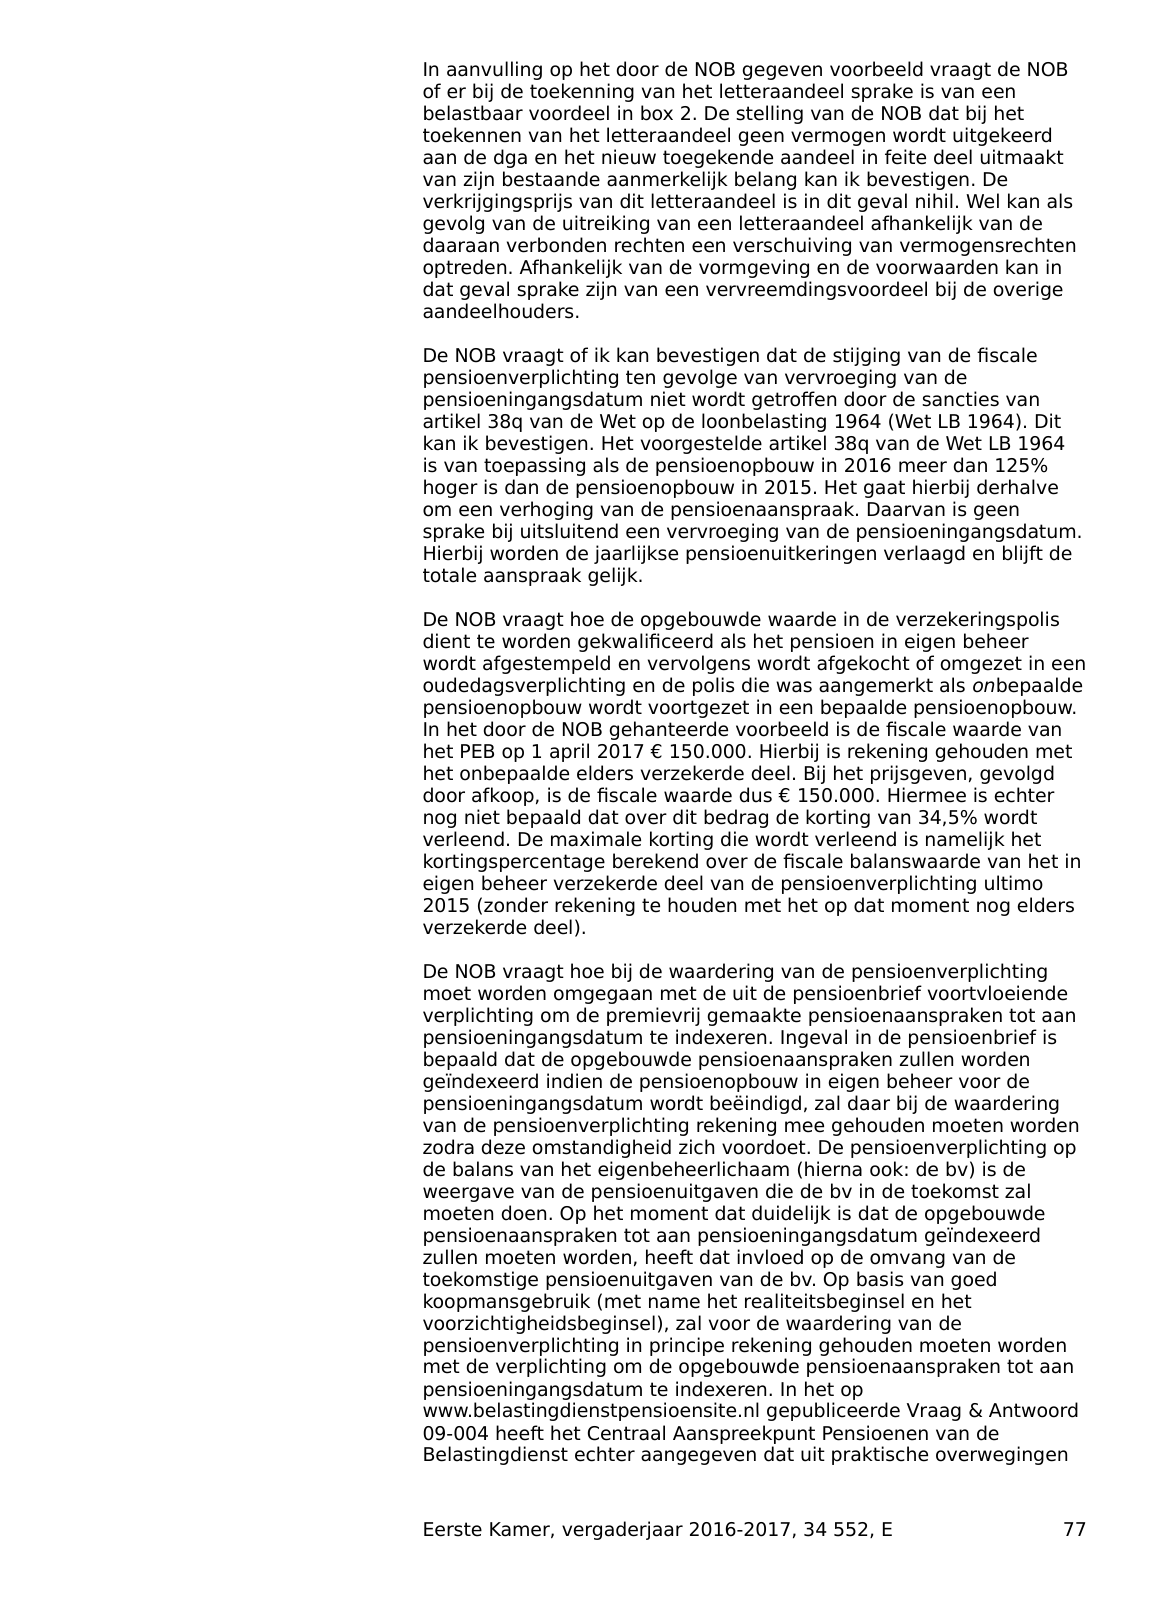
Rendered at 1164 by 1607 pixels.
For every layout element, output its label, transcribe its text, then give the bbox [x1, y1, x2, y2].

text De NOB vraagt hoe bij de waardering van de pensioenverplichting moet worden omgegaan met de uit de pensioenbrief voortvloeiende verplichting om de premievrij gemaakte pensioenaanspraken tot aan pensioeningangsdatum te indexeren. Ingeval in de pensioenbrief is bepaald dat de opgebouwde pensioenaanspraken zullen worden geïndexeerd indien de pensioenopbouw in eigen beheer voor de pensioeningangsdatum wordt beëindigd, zal daar bij de waardering van de pensioenverplichting rekening mee gehouden moeten worden zodra deze omstandigheid zich voordoet. De pensioenverplichting op de balans van het eigenbeheerlichaam (hierna ook: de bv) is de weergave van de pensioenuitgaven die de bv in de toekomst zal moeten doen. Op het moment dat duidelijk is dat de opgebouwde pensioenaanspraken tot aan pensioeningangsdatum geïndexeerd zullen moeten worden, heeft dat invloed op de omvang van de toekomstige pensioenuitgaven van de bv. Op basis van goed koopmansgebruik (met name het realiteitsbeginsel en het voorzichtigheidsbeginsel), zal voor de waardering van de pensioenverplichting in principe rekening gehouden moeten worden met de verplichting om de opgebouwde pensioenaanspraken tot aan pensioeningangsdatum te indexeren. In het op www.belastingdienstpensioensite.nl gepubliceerde Vraag & Antwoord 09-004 heeft het Centraal Aanspreekpunt Pensioenen van de Belastingdienst echter aangegeven dat uit praktische overwegingen [422, 961, 1087, 1466]
text In aanvulling op het door de NOB gegeven voorbeeld vraagt de NOB of er bij de toekenning van het letteraandeel sprake is van een belastbaar voordeel in box 2. De stelling van de NOB dat bij het toekennen van het letteraandeel geen vermogen wordt uitgekeerd aan de dga en het nieuw toegekende aandeel in feite deel uitmaakt van zijn bestaande aanmerkelijk belang kan ik bevestigen. De verkrijgingsprijs van dit letteraandeel is in dit geval nihil. Wel kan als gevolg van de uitreiking van een letteraandeel afhankelijk van de daaraan verbonden rechten een verschuiving van vermogensrechten optreden. Afhankelijk van de vormgeving en de voorwaarden kan in dat geval sprake zijn van een vervreemdingsvoordeel bij de overige aandeelhouders. [422, 59, 1087, 323]
text De NOB vraagt hoe de opgebouwde waarde in de verzekeringspolis dient te worden gekwalificeerd als het pensioen in eigen beheer wordt afgestempeld en vervolgens wordt afgekocht of omgezet in een oudedagsverplichting en de polis die was aangemerkt als onbepaalde pensioenopbouw wordt voortgezet in een bepaalde pensioenopbouw. In het door de NOB gehanteerde voorbeeld is de fiscale waarde van het PEB op 1 april 2017 € 150.000. Hierbij is rekening gehouden met het onbepaalde elders verzekerde deel. Bij het prijsgeven, gevolgd door afkoop, is de fiscale waarde dus € 150.000. Hiermee is echter nog niet bepaald dat over dit bedrag de korting van 34,5% wordt verleend. De maximale korting die wordt verleend is namelijk het kortingspercentage berekend over de fiscale balanswaarde van het in eigen beheer verzekerde deel van de pensioenverplichting ultimo 2015 (zonder rekening te houden met het op dat moment nog elders verzekerde deel). [422, 609, 1087, 939]
text De NOB vraagt of ik kan bevestigen dat de stijging van de fiscale pensioenverplichting ten gevolge van vervroeging van de pensioeningangsdatum niet wordt getroffen door de sancties van artikel 38q van de Wet op de loonbelasting 1964 (Wet LB 1964). Dit kan ik bevestigen. Het voorgestelde artikel 38q van de Wet LB 1964 is van toepassing als de pensioenopbouw in 2016 meer dan 125% hoger is dan de pensioenopbouw in 2015. Het gaat hierbij derhalve om een verhoging van de pensioenaanspraak. Daarvan is geen sprake bij uitsluitend een vervroeging van de pensioeningangsdatum. Hierbij worden de jaarlijkse pensioenuitkeringen verlaagd en blijft de totale aanspraak gelijk. [422, 345, 1087, 587]
